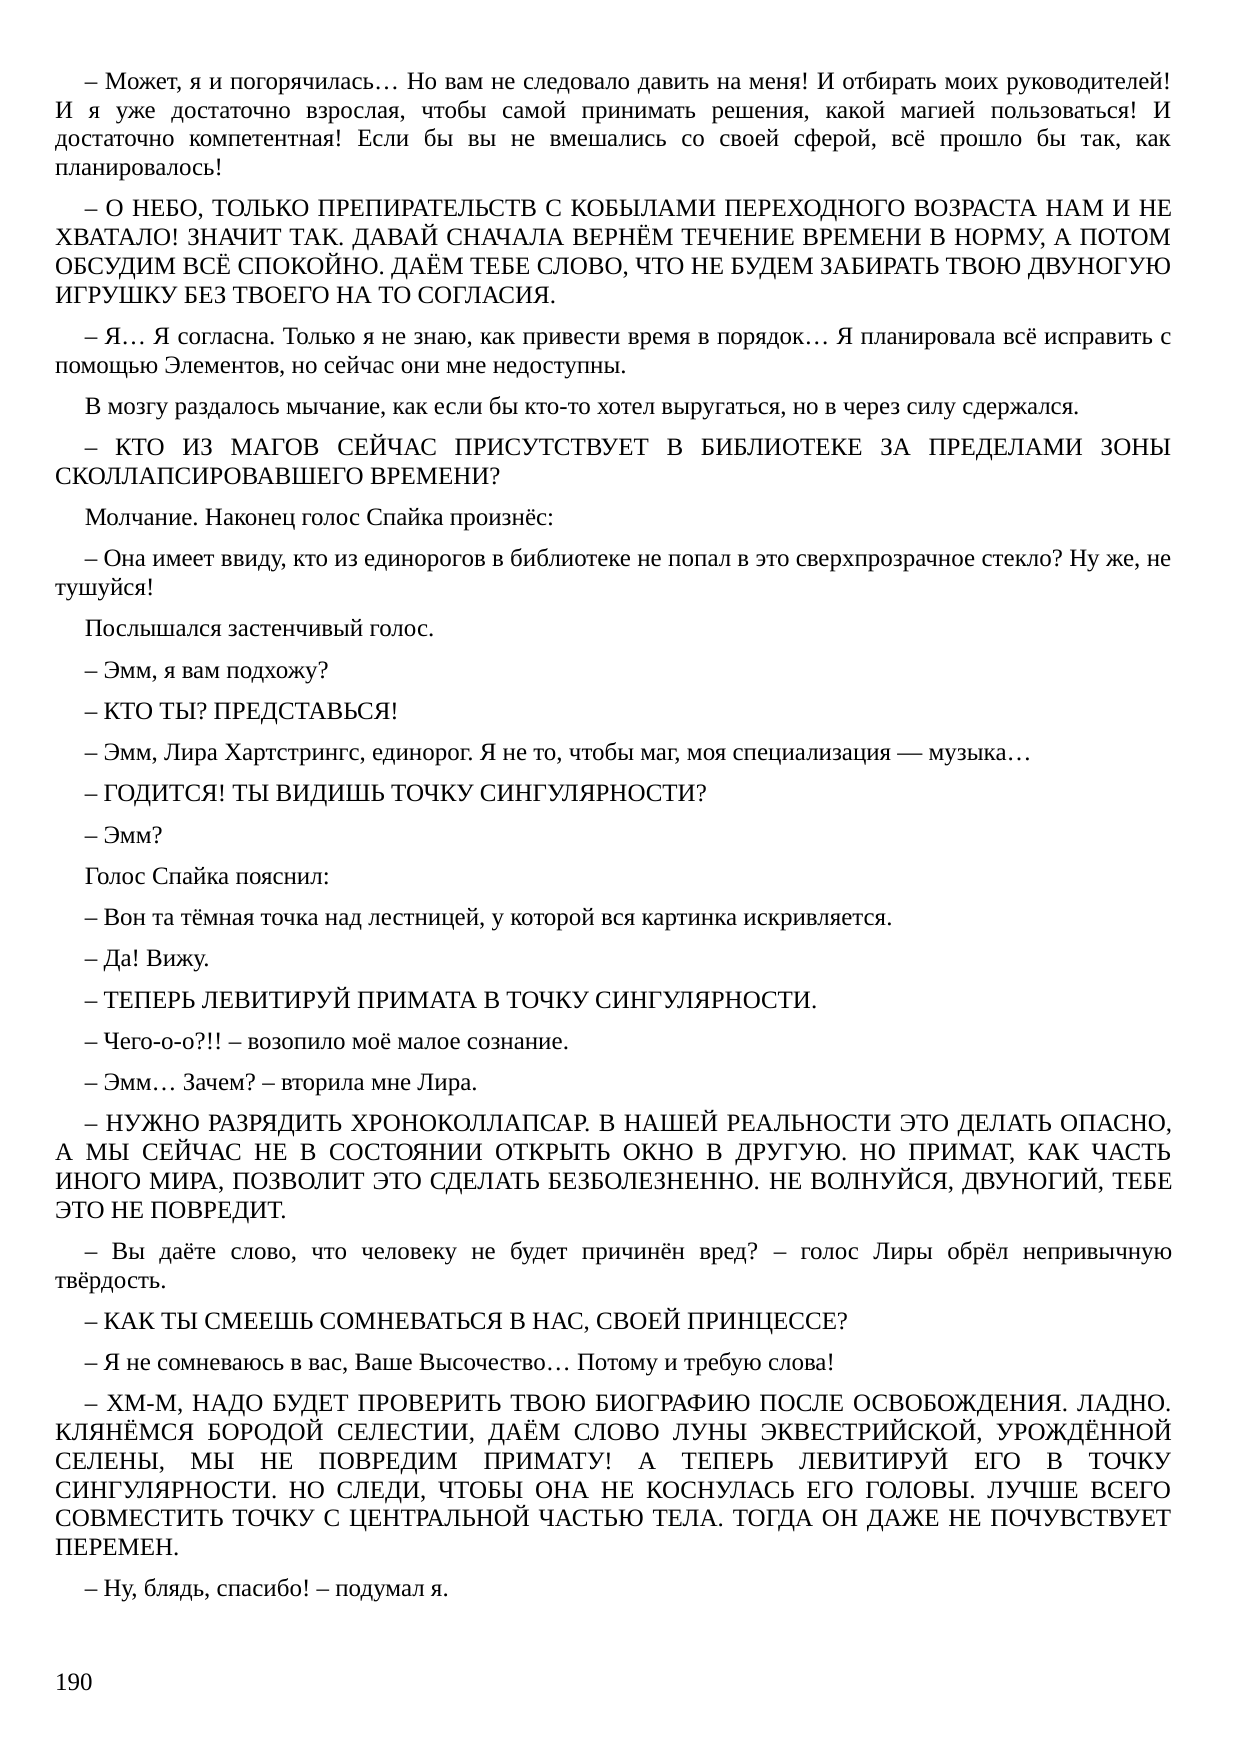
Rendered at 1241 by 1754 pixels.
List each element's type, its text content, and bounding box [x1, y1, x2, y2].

text – КТО ИЗ МАГОВ СЕЙЧАС ПРИСУТСТВУЕТ В БИБЛИОТЕКЕ ЗА ПРЕДЕЛАМИ ЗОНЫ СКОЛЛАПСИРОВАВШЕГО ВРЕМЕНИ? [55, 432, 1173, 490]
text – КАК ТЫ СМЕЕШЬ СОМНЕВАТЬСЯ В НАС, СВОЕЙ ПРИНЦЕССЕ? [55, 1306, 1173, 1335]
text – НУЖНО РАЗРЯДИТЬ ХРОНОКОЛЛАПСАР. В НАШЕЙ РЕАЛЬНОСТИ ЭТО ДЕЛАТЬ ОПАСНО, А МЫ СЕЙЧАС НЕ В СОСТОЯНИИ ОТКРЫТЬ ОКНО В ДРУГУЮ. НО ПРИМАТ, КАК ЧАСТЬ ИНОГО МИРА, ПОЗВОЛИТ ЭТО СДЕЛАТЬ БЕЗБОЛЕЗНЕННО. НЕ ВОЛНУЙСЯ, ДВУНОГИЙ, ТЕБЕ ЭТО НЕ ПОВРЕДИТ. [55, 1108, 1173, 1223]
text – О НЕБО, ТОЛЬКО ПРЕПИРАТЕЛЬСТВ С КОБЫЛАМИ ПЕРЕХОДНОГО ВОЗРАСТА НАМ И НЕ ХВАТАЛО! ЗНАЧИТ ТАК. ДАВАЙ СНАЧАЛА ВЕРНЁМ ТЕЧЕНИЕ ВРЕМЕНИ В НОРМУ, А ПОТОМ ОБСУДИМ ВСЁ СПОКОЙНО. ДАЁМ ТЕБЕ СЛОВО, ЧТО НЕ БУДЕМ ЗАБИРАТЬ ТВОЮ ДВУНОГУЮ ИГРУШКУ БЕЗ ТВОЕГО НА ТО СОГЛАСИЯ. [55, 193, 1173, 308]
text – Я не сомневаюсь в вас, Ваше Высочество… Потому и требую слова! [55, 1347, 1173, 1376]
text – КТО ТЫ? ПРЕДСТАВЬСЯ! [55, 696, 1173, 725]
text – Эмм? [55, 820, 1173, 848]
text Послышался застенчивый голос. [55, 613, 1173, 642]
text – Я… Я согласна. Только я не знаю, как привести время в порядок… Я планировала всё исправить с помощью Элементов, но сейчас они мне недоступны. [55, 321, 1173, 378]
text – Да! Вижу. [55, 943, 1173, 972]
text – Вы даёте слово, что человеку не будет причинён вред? – голос Лиры обрёл непривычную твёрдость. [55, 1236, 1173, 1293]
text Голос Спайка пояснил: [55, 861, 1173, 890]
text – Ну, блядь, спасибо! – подумал я. [55, 1573, 1173, 1602]
text – Вон та тёмная точка над лестницей, у которой вся картинка искривляется. [55, 902, 1173, 931]
text – Чего-о-о?!! – возопило моё малое сознание. [55, 1026, 1173, 1055]
text – ТЕПЕРЬ ЛЕВИТИРУЙ ПРИМАТА В ТОЧКУ СИНГУЛЯРНОСТИ. [55, 985, 1173, 1013]
text – Эмм, я вам подхожу? [55, 655, 1173, 683]
text – Она имеет ввиду, кто из единорогов в библиотеке не попал в это сверхпрозрачное стекло? Ну же, не тушуйся! [55, 543, 1173, 601]
text – ХМ-М, НАДО БУДЕТ ПРОВЕРИТЬ ТВОЮ БИОГРАФИЮ ПОСЛЕ ОСВОБОЖДЕНИЯ. ЛАДНО. КЛЯНЁМСЯ БОРОДОЙ СЕЛЕСТИИ, ДАЁМ СЛОВО ЛУНЫ ЭКВЕСТРИЙСКОЙ, УРОЖДЁННОЙ СЕЛЕНЫ, МЫ НЕ ПОВРЕДИМ ПРИМАТУ! А ТЕПЕРЬ ЛЕВИТИРУЙ ЕГО В ТОЧКУ СИНГУЛЯРНОСТИ. НО СЛЕДИ, ЧТОБЫ ОНА НЕ КОСНУЛАСЬ ЕГО ГОЛОВЫ. ЛУЧШЕ ВСЕГО СОВМЕСТИТЬ ТОЧКУ С ЦЕНТРАЛЬНОЙ ЧАСТЬЮ ТЕЛА. ТОГДА ОН ДАЖЕ НЕ ПОЧУВСТВУЕТ ПЕРЕМЕН. [55, 1388, 1173, 1561]
text – Эмм… Зачем? – вторила мне Лира. [55, 1067, 1173, 1096]
text Молчание. Наконец голос Спайка произнёс: [55, 502, 1173, 531]
text – Эмм, Лира Хартстрингс, единорог. Я не то, чтобы маг, моя специализация — музыка… [55, 737, 1173, 766]
text В мозгу раздалось мычание, как если бы кто-то хотел выругаться, но в через силу сдержался. [55, 391, 1173, 420]
text – ГОДИТСЯ! ТЫ ВИДИШЬ ТОЧКУ СИНГУЛЯРНОСТИ? [55, 778, 1173, 807]
text – Может, я и погорячилась… Но вам не следовало давить на меня! И отбирать моих руководителей! И я уже достаточно взрослая, чтобы самой принимать решения, какой магией пользоваться! И достаточно компетентная! Если бы вы не вмешались со своей сферой, всё прошло бы так, как планировалось! [55, 66, 1173, 181]
